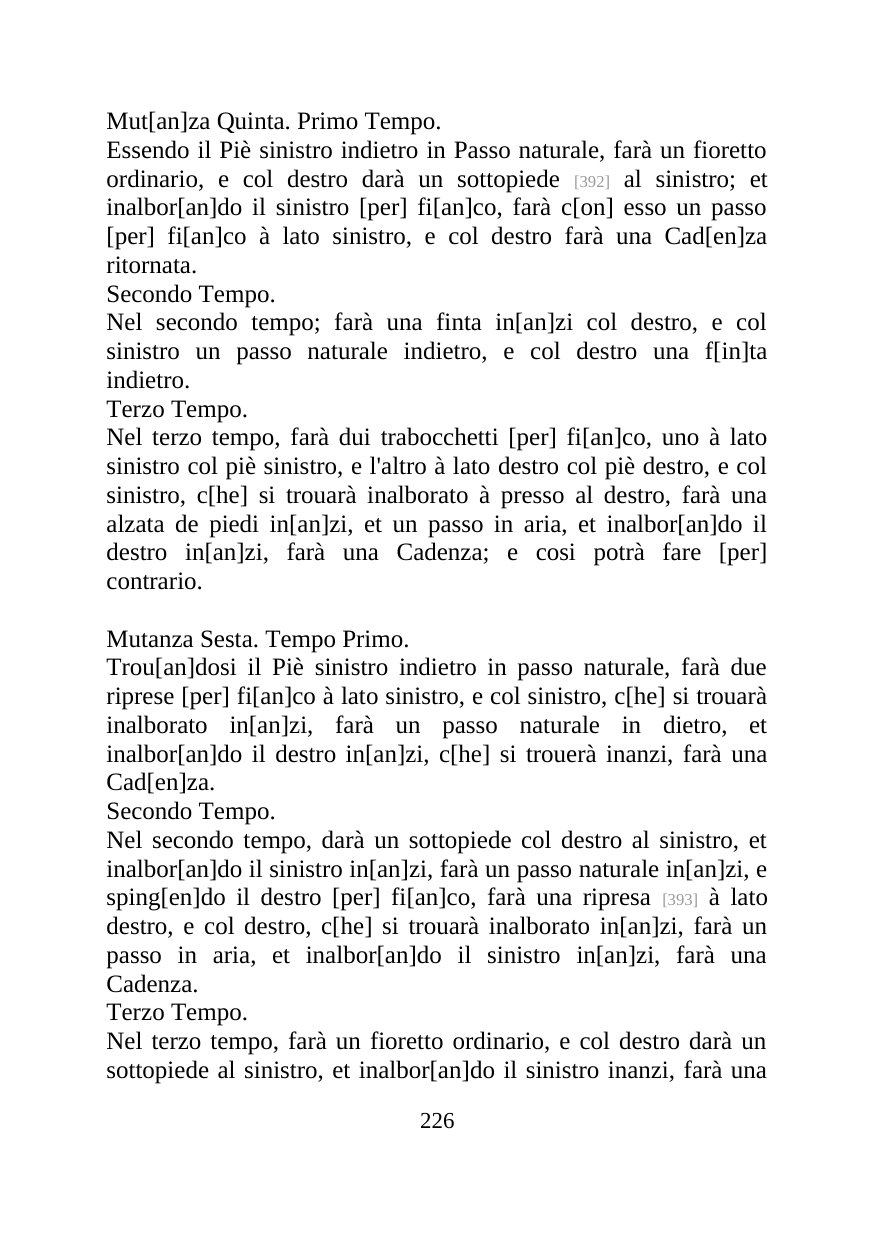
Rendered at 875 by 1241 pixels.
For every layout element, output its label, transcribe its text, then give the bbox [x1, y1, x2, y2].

text Secondo Tempo. [106, 796, 768, 825]
text Nel secondo tempo; farà una finta in[an]zi col destro, e col sinistro un passo naturale indietro, e col destro una f[in]ta indietro. [106, 307, 768, 394]
text Essendo il Piè sinistro indietro in Passo naturale, farà un fioretto ordinario, e col destro darà un sottopiede [392] al sinistro; et inalbor[an]do il sinistro [per] fi[an]co, farà c[on] esso un passo [per] fi[an]co à lato sinistro, e col destro farà una Cad[en]za ritornata. [106, 135, 768, 279]
text Nel terzo tempo, farà dui trabocchetti [per] fi[an]co, uno à lato sinistro col piè sinistro, e l'altro à lato destro col piè destro, e col sinistro, c[he] si trouarà inalborato à presso al destro, farà una alzata de piedi in[an]zi, et un passo in aria, et inalbor[an]do il destro in[an]zi, farà una Cadenza; e cosi potrà fare [per] contrario. [106, 422, 768, 595]
text Mutanza Sesta. Tempo Primo. [106, 624, 768, 652]
text Terzo Tempo. [106, 394, 768, 422]
text Secondo Tempo. [106, 279, 768, 307]
text Mut[an]za Quinta. Primo Tempo. [106, 106, 768, 135]
text Trou[an]dosi il Piè sinistro indietro in passo naturale, farà due riprese [per] fi[an]co à lato sinistro, e col sinistro, c[he] si trouarà inalborato in[an]zi, farà un passo naturale in dietro, et inalbor[an]do il destro in[an]zi, c[he] si trouerà inanzi, farà una Cad[en]za. [106, 652, 768, 796]
text Nel terzo tempo, farà un fioretto ordinario, e col destro darà un sottopiede al sinistro, et inalbor[an]do il sinistro inanzi, farà una [106, 1026, 768, 1084]
text Nel secondo tempo, darà un sottopiede col destro al sinistro, et inalbor[an]do il sinistro in[an]zi, farà un passo naturale in[an]zi, e sping[en]do il destro [per] fi[an]co, farà una ripresa [393] à lato destro, e col destro, c[he] si trouarà inalborato in[an]zi, farà un passo in aria, et inalbor[an]do il sinistro in[an]zi, farà una Cadenza. [106, 825, 768, 997]
text Terzo Tempo. [106, 997, 768, 1026]
